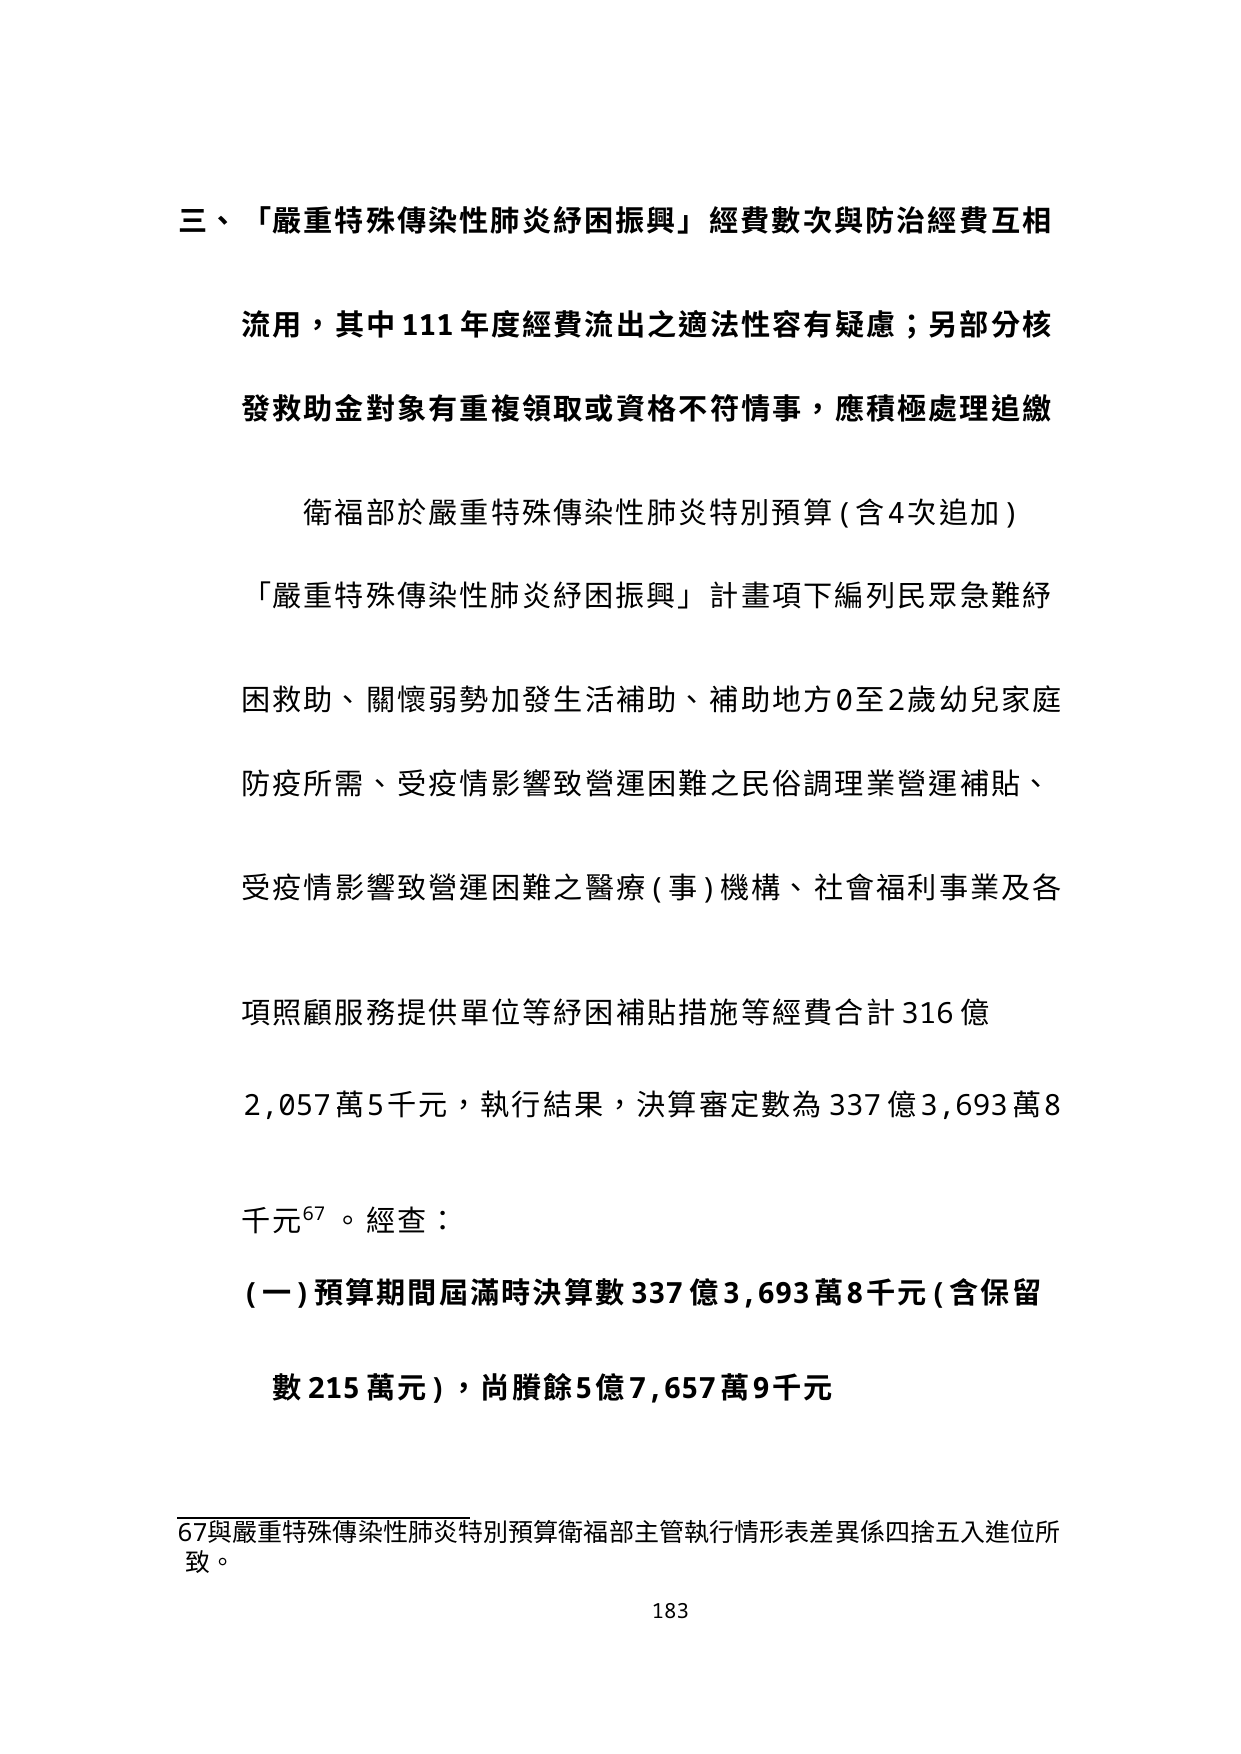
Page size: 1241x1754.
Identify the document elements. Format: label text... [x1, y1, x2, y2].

text 與嚴重特殊傳染性肺炎特別預算衛福部主管執行情形表差異係四捨五入進位所致。 [177, 1518, 1063, 1577]
text (一)預算期間屆滿時決算數337億3,693萬8千元(含保留數215萬元)，尚賸餘5億7,657萬9千元 [236, 1240, 1063, 1427]
text 三、「嚴重特殊傳染性肺炎紓困振興」經費數次與防治經費互相流用，其中111年度經費流出之適法性容有疑慮；另部分核發救助金對象有重複領取或資格不符情事，應積極處理追繳 [177, 177, 1063, 427]
text 衛福部於嚴重特殊傳染性肺炎特別預算(含4次追加)「嚴重特殊傳染性肺炎紓困振興」計畫項下編列民眾急難紓困救助、關懷弱勢加發生活補助、補助地方0至2歲幼兒家庭防疫所需、受疫情影響致營運困難之民俗調理業營運補貼、受疫情影響致營運困難之醫療(事)機構、社會福利事業及各項照顧服務提供單位等紓困補貼措施等經費合計316億2,057萬5千元，執行結果，決算審定數為337億3,693萬8千元。經查： [236, 427, 1063, 1240]
